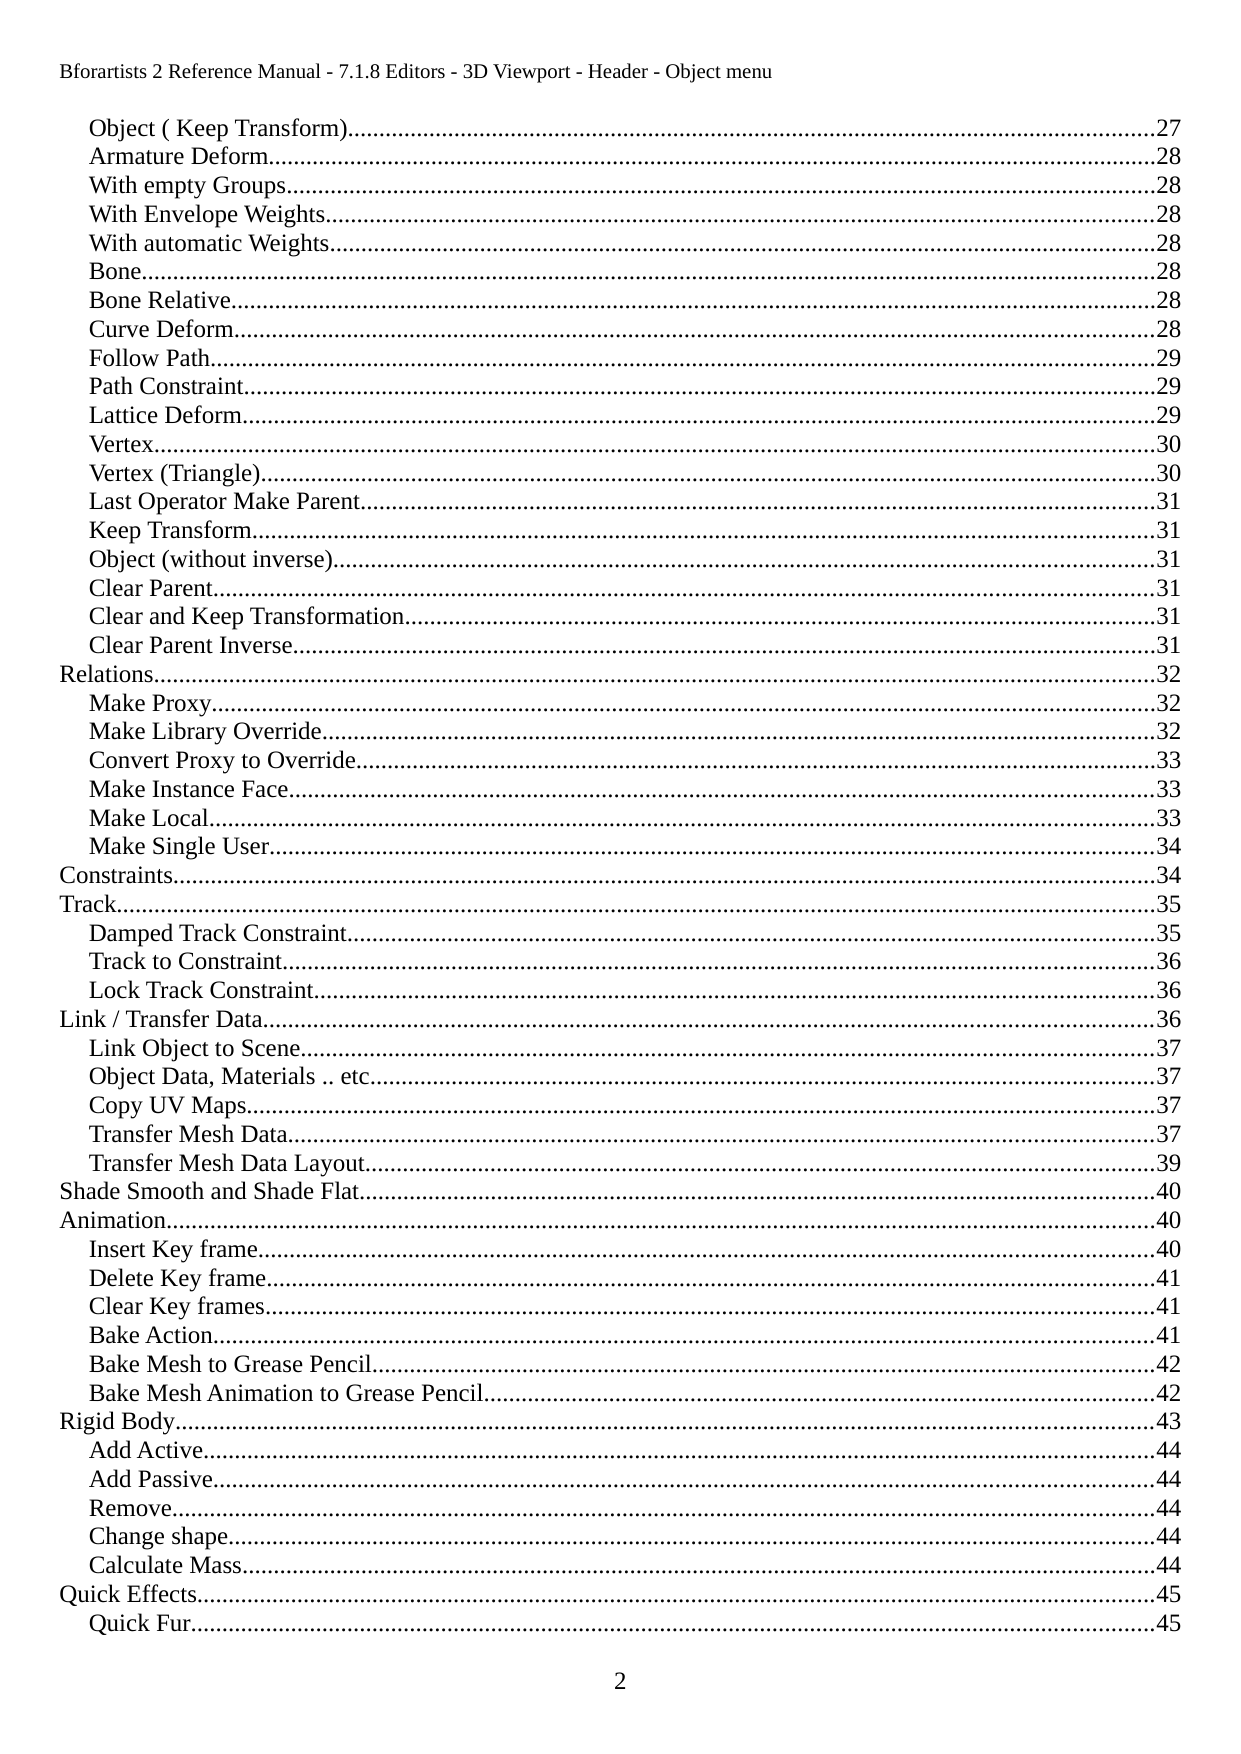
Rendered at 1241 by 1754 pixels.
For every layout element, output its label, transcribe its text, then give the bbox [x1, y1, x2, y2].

text Bake Action 41 [88, 1320, 1181, 1349]
text Lock Track Constraint 36 [88, 975, 1181, 1004]
text Insert Key frame 40 [88, 1234, 1181, 1263]
text Link / Transfer Data 36 [59, 1004, 1181, 1033]
text Object Data, Materials .. etc 37 [88, 1061, 1181, 1090]
text Vertex (Triangle) 30 [88, 458, 1181, 486]
text Make Local 33 [88, 803, 1181, 831]
text Bake Mesh to Grease Pencil 42 [88, 1349, 1181, 1378]
text Relations 32 [59, 659, 1181, 688]
text Quick Effects 45 [59, 1579, 1181, 1608]
text With empty Groups 28 [88, 170, 1181, 199]
text Follow Path 29 [88, 343, 1181, 371]
text Clear Parent 31 [88, 573, 1181, 601]
text Transfer Mesh Data 37 [88, 1119, 1181, 1148]
text With Envelope Weights 28 [88, 199, 1181, 228]
text Bake Mesh Animation to Grease Pencil 42 [88, 1378, 1181, 1406]
text Change shape 44 [88, 1521, 1181, 1550]
text Clear and Keep Transformation 31 [88, 601, 1181, 630]
text Calculate Mass 44 [88, 1550, 1181, 1579]
text Transfer Mesh Data Layout 39 [88, 1148, 1181, 1176]
text Convert Proxy to Override 33 [88, 745, 1181, 774]
text Object (without inverse) 31 [88, 544, 1181, 573]
text Curve Deform 28 [88, 314, 1181, 343]
text Lattice Deform 29 [88, 400, 1181, 429]
text Make Library Override 32 [88, 716, 1181, 745]
text Remove 44 [88, 1493, 1181, 1521]
text Bone 28 [88, 256, 1181, 285]
text Animation 40 [59, 1205, 1181, 1234]
text Vertex 30 [88, 429, 1181, 458]
text Armature Deform 28 [88, 141, 1181, 170]
text Quick Fur 45 [88, 1608, 1181, 1636]
text Clear Parent Inverse 31 [88, 630, 1181, 659]
text Rigid Body 43 [59, 1406, 1181, 1435]
text Add Active 44 [88, 1435, 1181, 1464]
text Link Object to Scene 37 [88, 1033, 1181, 1061]
text Make Single User 34 [88, 831, 1181, 860]
text Constraints 34 [59, 860, 1181, 889]
text With automatic Weights 28 [88, 228, 1181, 256]
text Track to Constraint 36 [88, 946, 1181, 975]
text Shade Smooth and Shade Flat 40 [59, 1176, 1181, 1205]
text Track 35 [59, 889, 1181, 918]
text Make Proxy 32 [88, 688, 1181, 716]
text Bone Relative 28 [88, 285, 1181, 314]
text Delete Key frame 41 [88, 1263, 1181, 1291]
text Keep Transform 31 [88, 515, 1181, 544]
text Copy UV Maps 37 [88, 1090, 1181, 1119]
text Damped Track Constraint 35 [88, 918, 1181, 946]
text Object ( Keep Transform) 27 [88, 113, 1181, 141]
text Add Passive 44 [88, 1464, 1181, 1493]
text Clear Key frames 41 [88, 1291, 1181, 1320]
text Path Constraint 29 [88, 371, 1181, 400]
text Last Operator Make Parent 31 [88, 486, 1181, 515]
text Make Instance Face 33 [88, 774, 1181, 803]
